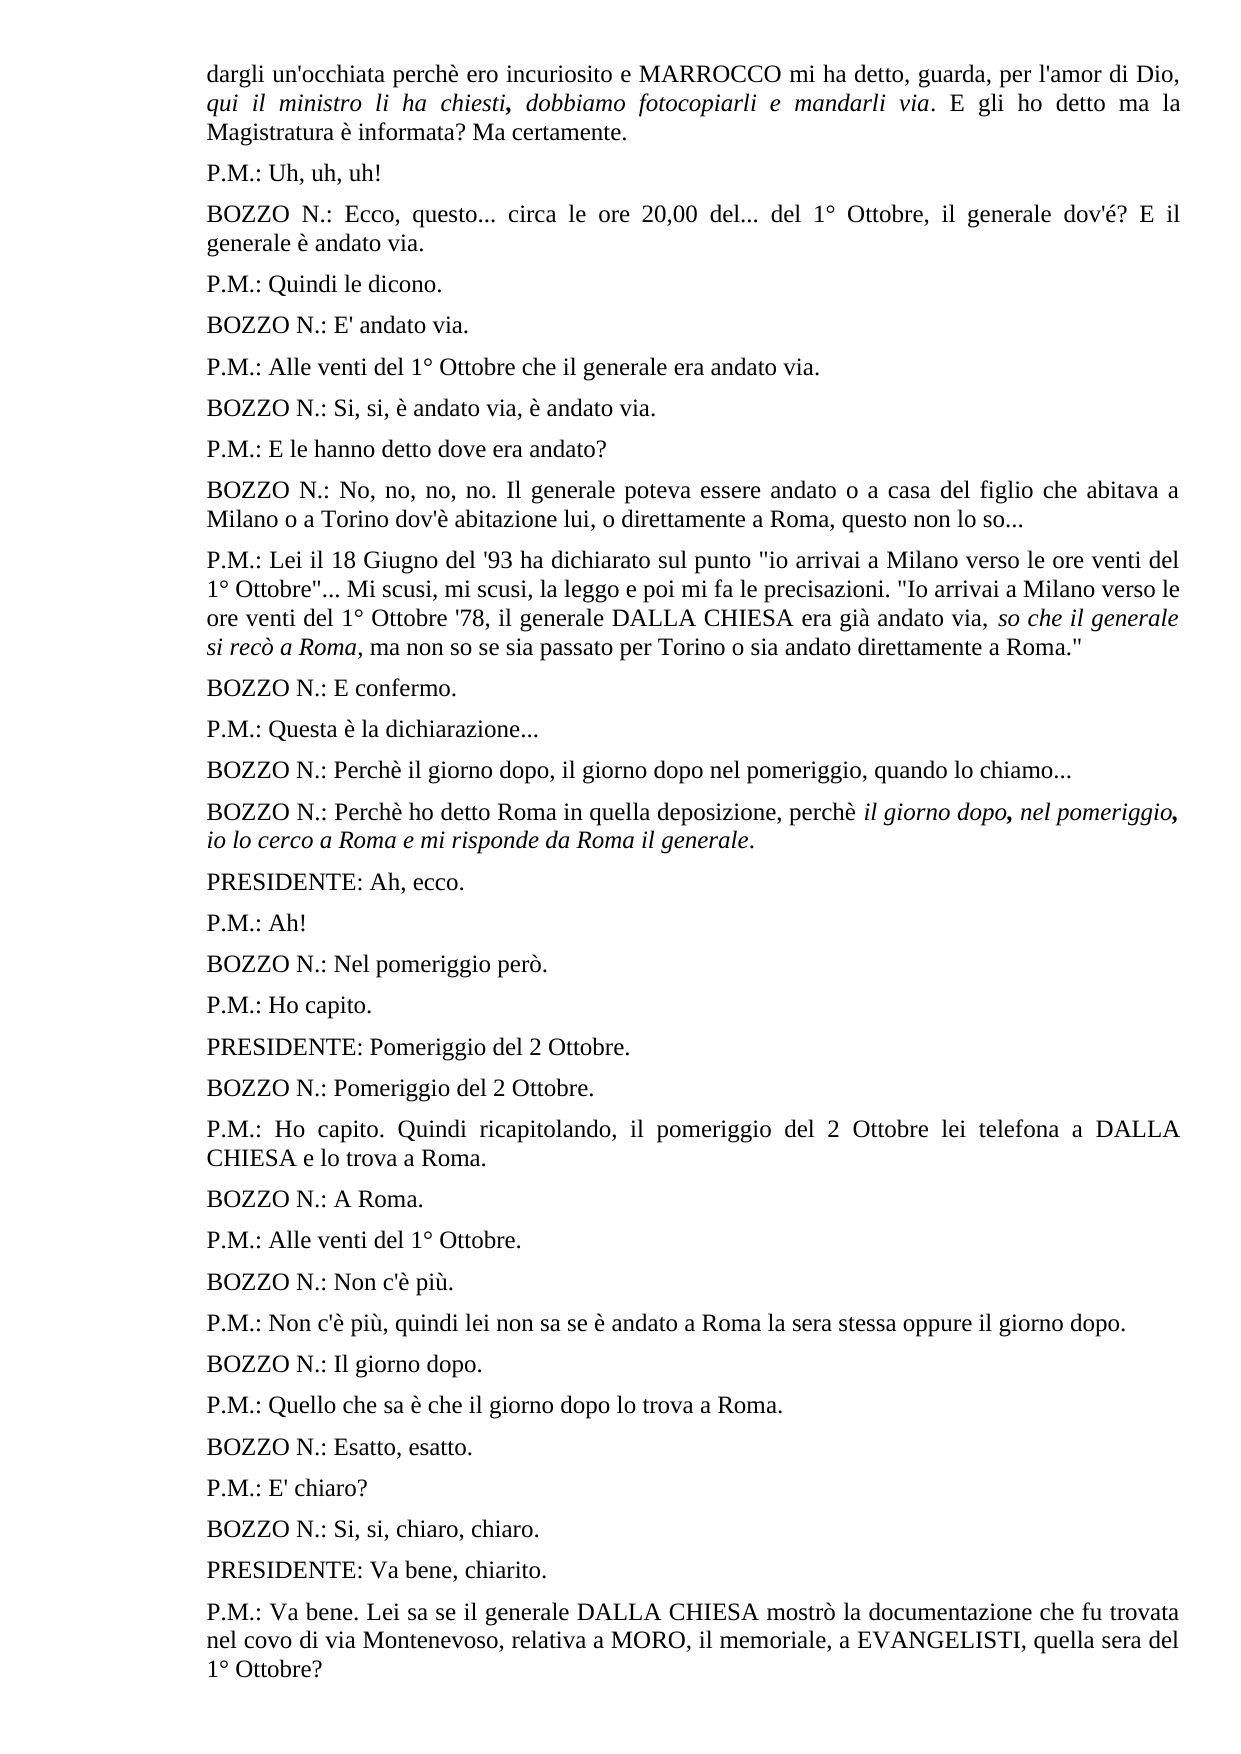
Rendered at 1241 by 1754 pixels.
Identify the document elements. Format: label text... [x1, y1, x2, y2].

text BOZZO N.: Perchè il giorno dopo, il giorno dopo nel pomeriggio, quando lo chiamo... [206, 755, 1181, 784]
text BOZZO N.: Il giorno dopo. [206, 1349, 1181, 1378]
text P.M.: E le hanno detto dove era andato? [206, 434, 1181, 463]
text P.M.: Quindi le dicono. [206, 269, 1181, 298]
text P.M.: Ho capito. Quindi ricapitolando, il pomeriggio del 2 Ottobre lei telefona a DALLA CHIESA e lo trova a Roma. [206, 1114, 1181, 1172]
text P.M.: Uh, uh, uh! [206, 158, 1181, 187]
text BOZZO N.: Non c'è più. [206, 1267, 1181, 1295]
text BOZZO N.: Pomeriggio del 2 Ottobre. [206, 1073, 1181, 1102]
text P.M.: Alle venti del 1° Ottobre che il generale era andato via. [206, 352, 1181, 380]
text BOZZO N.: Perchè ho detto Roma in quella deposizione, perchè il giorno dopo, nel pomeriggio, io lo cerco a Roma e mi risponde da Roma il generale. [206, 797, 1181, 854]
text P.M.: Alle venti del 1° Ottobre. [206, 1225, 1181, 1254]
text BOZZO N.: E' andato via. [206, 310, 1181, 339]
text P.M.: Questa è la dichiarazione... [206, 714, 1181, 743]
text P.M.: Lei il 18 Giugno del '93 ha dichiarato sul punto "io arrivai a Milano verso le ore venti del 1° Ottobre"... Mi scusi, mi scusi, la leggo e poi mi fa le precisazioni. "Io arrivai a Milano verso le ore venti del 1° Ottobre '78, il generale DALLA CHIESA era già andato via, so che il generale si recò a Roma, ma non so se sia passato per Torino o sia andato direttamente a Roma." [206, 545, 1181, 660]
text dargli un'occhiata perchè ero incuriosito e MARROCCO mi ha detto, guarda, per l'amor di Dio, qui il ministro li ha chiesti, dobbiamo fotocopiarli e mandarli via. E gli ho detto ma la Magistratura è informata? Ma certamente. [206, 59, 1181, 145]
text BOZZO N.: Si, si, chiaro, chiaro. [206, 1514, 1181, 1543]
text PRESIDENTE: Ah, ecco. [206, 867, 1181, 895]
text BOZZO N.: Nel pomeriggio però. [206, 949, 1181, 978]
text BOZZO N.: No, no, no, no. Il generale poteva essere andato o a casa del figlio che abitava a Milano o a Torino dov'è abitazione lui, o direttamente a Roma, questo non lo so... [206, 475, 1181, 533]
text BOZZO N.: E confermo. [206, 673, 1181, 702]
text P.M.: Ah! [206, 908, 1181, 937]
text P.M.: E' chiaro? [206, 1473, 1181, 1502]
text PRESIDENTE: Pomeriggio del 2 Ottobre. [206, 1032, 1181, 1060]
text BOZZO N.: Ecco, questo... circa le ore 20,00 del... del 1° Ottobre, il generale dov'é? E il generale è andato via. [206, 199, 1181, 257]
text BOZZO N.: Esatto, esatto. [206, 1432, 1181, 1460]
text BOZZO N.: Si, si, è andato via, è andato via. [206, 393, 1181, 422]
text BOZZO N.: A Roma. [206, 1184, 1181, 1213]
text P.M.: Va bene. Lei sa se il generale DALLA CHIESA mostrò la documentazione che fu trovata nel covo di via Montenevoso, relativa a MORO, il memoriale, a EVANGELISTI, quella sera del 1° Ottobre? [206, 1597, 1181, 1683]
text PRESIDENTE: Va bene, chiarito. [206, 1555, 1181, 1584]
text P.M.: Non c'è più, quindi lei non sa se è andato a Roma la sera stessa oppure il giorno dopo. [206, 1308, 1181, 1337]
text P.M.: Quello che sa è che il giorno dopo lo trova a Roma. [206, 1390, 1181, 1419]
text P.M.: Ho capito. [206, 990, 1181, 1019]
